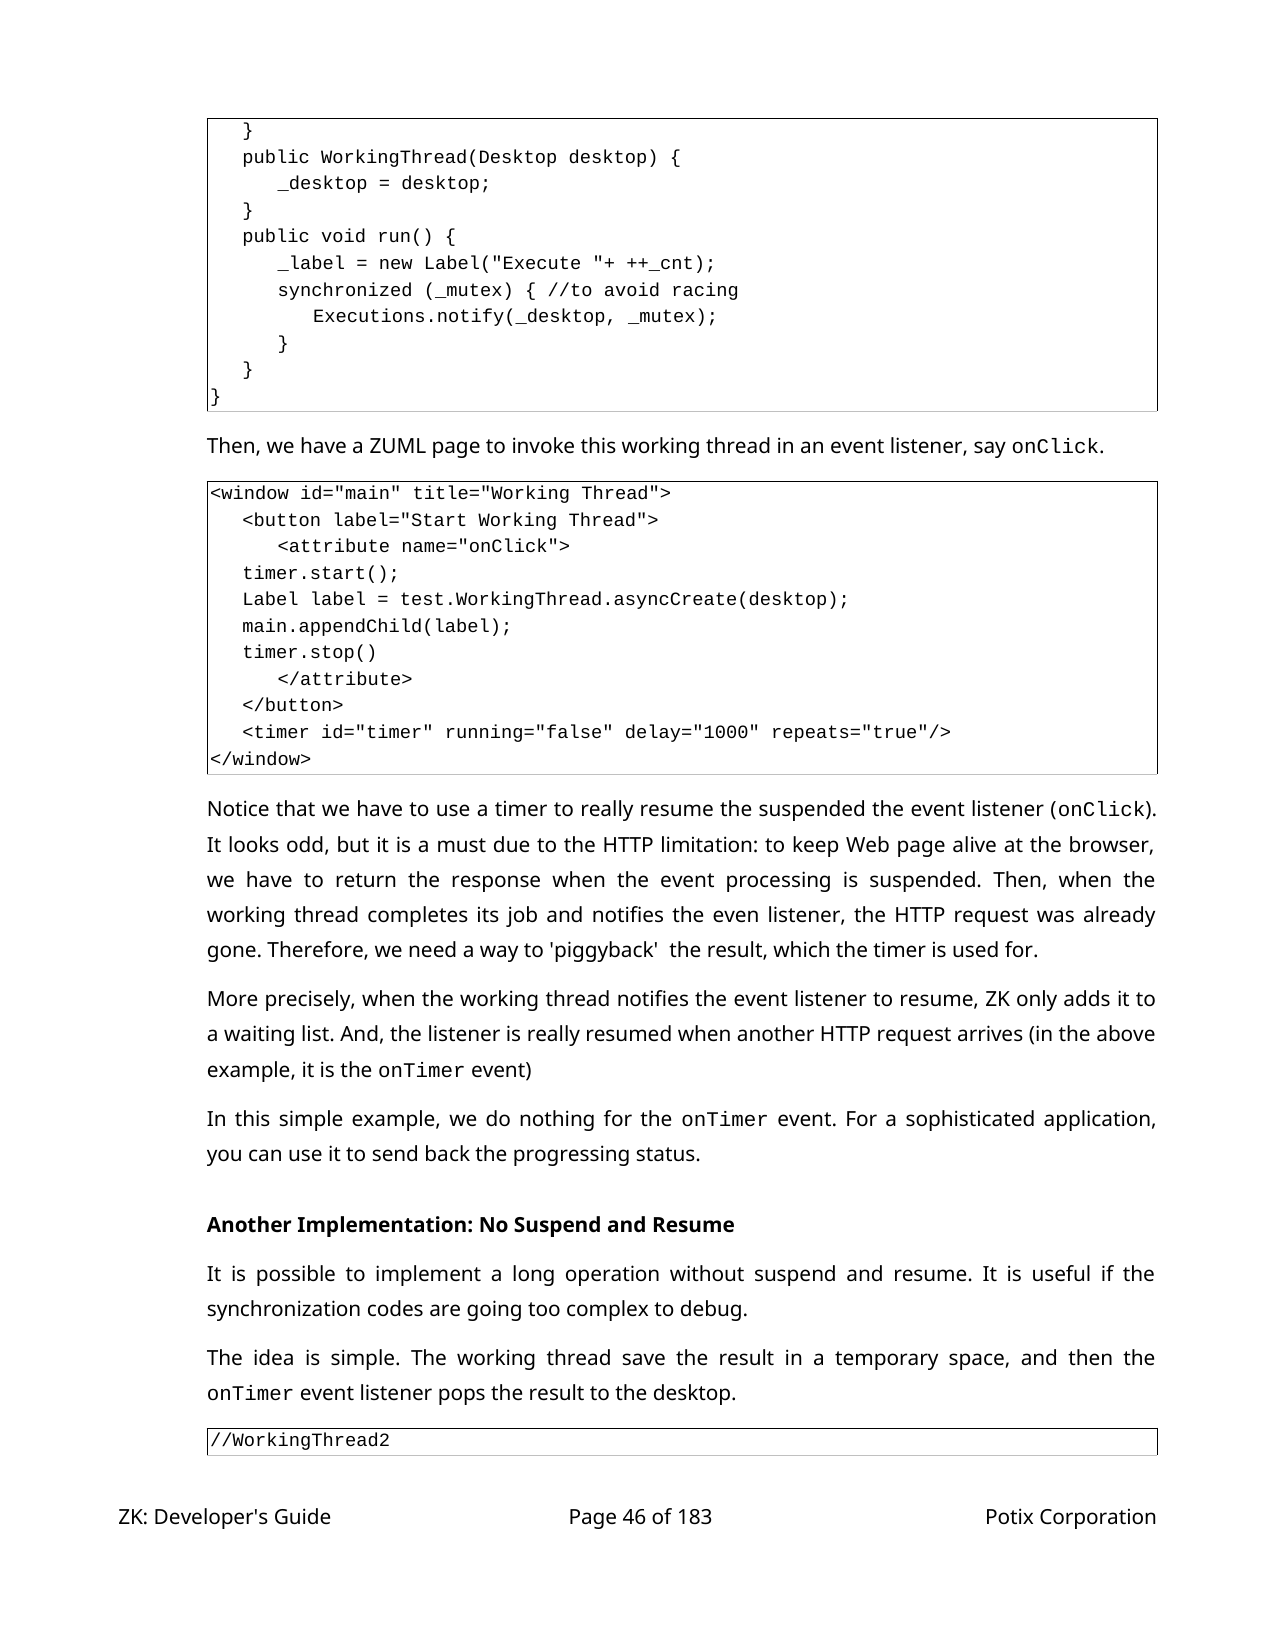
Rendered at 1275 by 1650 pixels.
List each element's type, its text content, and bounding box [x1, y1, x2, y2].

text In this simple example, we do nothing for the onTimer event. For a sophisticated application, you can use it to send back the progressing status. [207, 1104, 1157, 1168]
text Then, we have a ZUML page to invoke this working thread in an event listener, say onClick. [207, 432, 1157, 460]
text } public WorkingThread(Desktop desktop) { _desktop = desktop; } public void run() { _label = new Label("Execute "+ ++_cnt); synchronized (_mutex) { //to avoid racing Executions.notify(_desktop, _mutex); } } } [208, 119, 1157, 411]
subtitle Another Implementation: No Suspend and Resume [207, 1210, 1157, 1238]
text The idea is simple. The working thread save the result in a temporary space, and then the onTimer event listener pops the result to the desktop. [207, 1343, 1157, 1407]
text It is possible to implement a long operation without suspend and resume. It is useful if the synchronization codes are going too complex to debug. [207, 1259, 1157, 1322]
text Notice that we have to use a timer to really resume the suspended the event listener (onClick). It looks odd, but it is a must due to the HTTP limitation: to keep Web page alive at the browser, we have to return the response when the event processing is suspended. Then, when the working thread completes its job and notifies the even listener, the HTTP request was already gone. Therefore, we need a way to 'piggyback' the result, which the timer is used for. [207, 794, 1157, 964]
text More precisely, when the working thread notifies the event listener to resume, ZK only adds it to a waiting list. And, the listener is really resumed when another HTTP request arrives (in the above example, it is the onTimer event) [207, 984, 1157, 1083]
text <window id="main" title="Working Thread"> <button label="Start Working Thread"> <attribute name="onClick"> timer.start(); Label label = test.WorkingThread.asyncCreate(desktop); main.appendChild(label); timer.stop() </attribute> </button> <timer id="timer" running="false" delay="1000" repeats="true"/> </window> [208, 482, 1157, 774]
text //WorkingThread2 [208, 1429, 1157, 1455]
